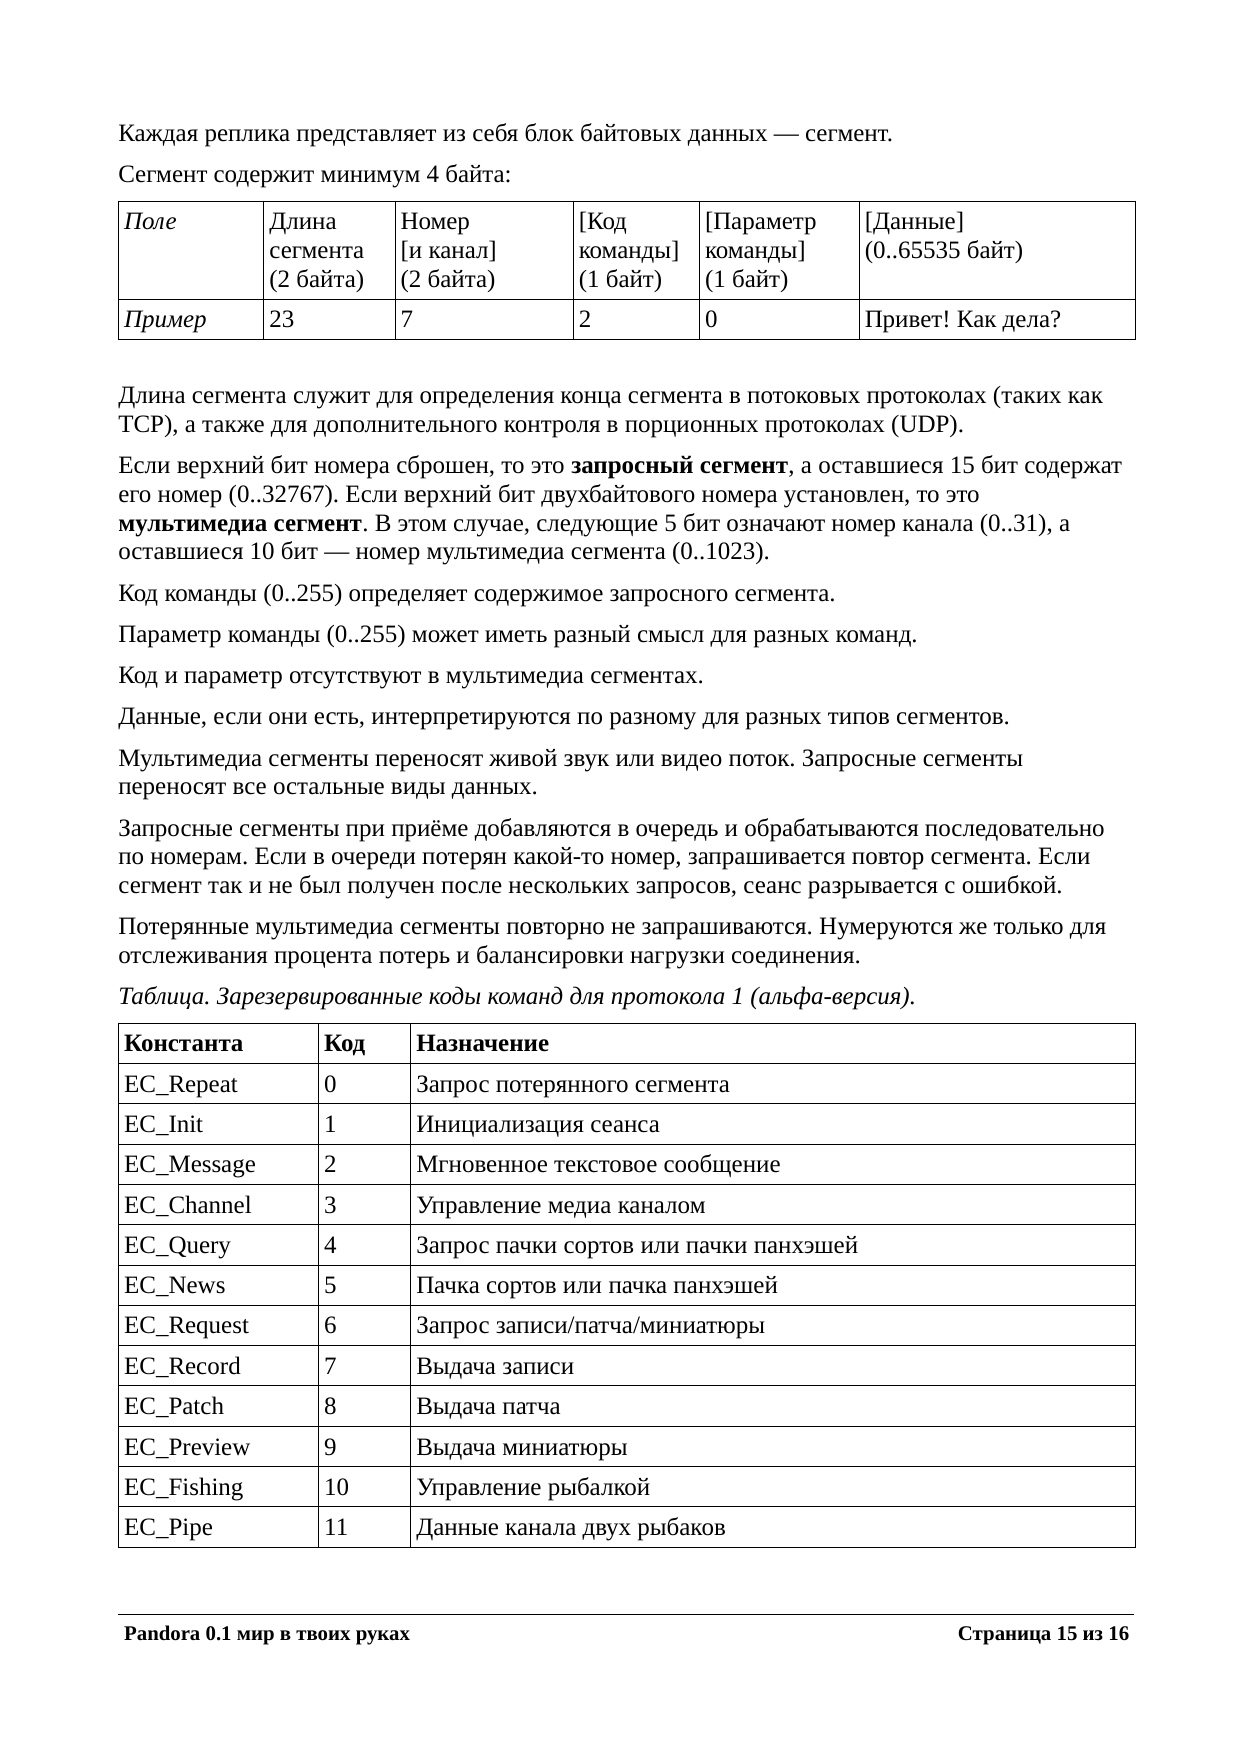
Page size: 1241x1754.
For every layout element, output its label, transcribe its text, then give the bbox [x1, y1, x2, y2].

table_cell EC_Preview [119, 1427, 318, 1466]
table_cell EC_Record [119, 1346, 318, 1385]
table_cell EC_Repeat [119, 1064, 318, 1103]
table_cell 10 [319, 1467, 410, 1506]
table_cell Управление медиа каналом [411, 1185, 1135, 1224]
table_cell Инициализация сеанса [411, 1104, 1135, 1143]
text Данные, если они есть, интерпретируются по разному для разных типов сегментов. [118, 701, 1134, 730]
table_cell Пример [119, 300, 263, 339]
table_cell EC_Fishing [119, 1467, 318, 1506]
table_cell Выдача миниатюры [411, 1427, 1135, 1466]
table_cell EC_Pipe [119, 1507, 318, 1547]
table_cell 9 [319, 1427, 410, 1466]
table_cell 0 [700, 300, 859, 339]
table_cell 7 [396, 300, 573, 339]
table_header Код [319, 1024, 410, 1063]
table_header Номер [и канал] (2 байта) [396, 202, 573, 298]
table_header Назначение [411, 1024, 1135, 1063]
table_header [Данные] (0..65535 байт) [860, 202, 1135, 298]
text Мультимедиа сегменты переносят живой звук или видео поток. Запросные сегменты переносят все остальные виды данных. [118, 743, 1134, 800]
table_cell 7 [319, 1346, 410, 1385]
table_cell 0 [319, 1064, 410, 1103]
text Код и параметр отсутствуют в мультимедиа сегментах. [118, 660, 1134, 689]
table_cell Управление рыбалкой [411, 1467, 1135, 1506]
text Таблица. Зарезервированные коды команд для протокола 1 (альфа-версия). [118, 981, 1134, 1010]
text Сегмент содержит минимум 4 байта: [118, 159, 1134, 188]
table_cell Данные канала двух рыбаков [411, 1507, 1135, 1547]
table_cell EC_Request [119, 1306, 318, 1345]
table_cell 6 [319, 1306, 410, 1345]
table_cell Запрос записи/патча/миниатюры [411, 1306, 1135, 1345]
table_cell 23 [264, 300, 395, 339]
table_header [Параметр команды] (1 байт) [700, 202, 859, 298]
table_cell Запрос потерянного сегмента [411, 1064, 1135, 1103]
text Каждая реплика представляет из себя блок байтовых данных — сегмент. [118, 118, 1134, 147]
table_cell 11 [319, 1507, 410, 1547]
table_cell EC_Init [119, 1104, 318, 1143]
text Потерянные мультимедиа сегменты повторно не запрашиваются. Нумеруются же только для отслеживания процента потерь и балансировки нагрузки соединения. [118, 911, 1134, 969]
table_cell Мгновенное текстовое сообщение [411, 1145, 1135, 1184]
table_cell EC_Message [119, 1145, 318, 1184]
table_cell Запрос пачки сортов или пачки панхэшей [411, 1225, 1135, 1264]
text Параметр команды (0..255) может иметь разный смысл для разных команд. [118, 619, 1134, 648]
table_cell Выдача патча [411, 1386, 1135, 1426]
table_cell 8 [319, 1386, 410, 1426]
table_cell Выдача записи [411, 1346, 1135, 1385]
table_header Константа [119, 1024, 318, 1063]
table_header [Код команды] (1 байт) [574, 202, 699, 298]
table_cell 4 [319, 1225, 410, 1264]
text Если верхний бит номера сброшен, то это запросный сегмент, а оставшиеся 15 бит содержат его номер (0..32767). Если верхний бит двухбайтового номера установлен, то это мультимедиа сегмент. В этом случае, следующие 5 бит означают номер канала (0..31), а оставшиеся 10 бит — номер мультимедиа сегмента (0..1023). [118, 450, 1134, 565]
text Код команды (0..255) определяет содержимое запросного сегмента. [118, 578, 1134, 606]
table_header Длина сегмента (2 байта) [264, 202, 395, 298]
table_cell 2 [319, 1145, 410, 1184]
table_cell 5 [319, 1266, 410, 1305]
table_cell EC_Patch [119, 1386, 318, 1426]
table_cell 1 [319, 1104, 410, 1143]
table_cell EC_Query [119, 1225, 318, 1264]
text Длина сегмента служит для определения конца сегмента в потоковых протоколах (таких как TCP), а также для дополнительного контроля в порционных протоколах (UDP). [118, 380, 1134, 438]
table_cell Пачка сортов или пачка панхэшей [411, 1266, 1135, 1305]
text Запросные сегменты при приёме добавляются в очередь и обрабатываются последовательно по номерам. Если в очереди потерян какой-то номер, запрашивается повтор сегмента. Если сегмент так и не был получен после нескольких запросов, сеанс разрывается с ошибкой. [118, 813, 1134, 899]
table_cell EC_News [119, 1266, 318, 1305]
table_cell Привет! Как дела? [860, 300, 1135, 339]
table_header Поле [119, 202, 263, 298]
table_cell 2 [574, 300, 699, 339]
table_cell EC_Channel [119, 1185, 318, 1224]
table_cell 3 [319, 1185, 410, 1224]
